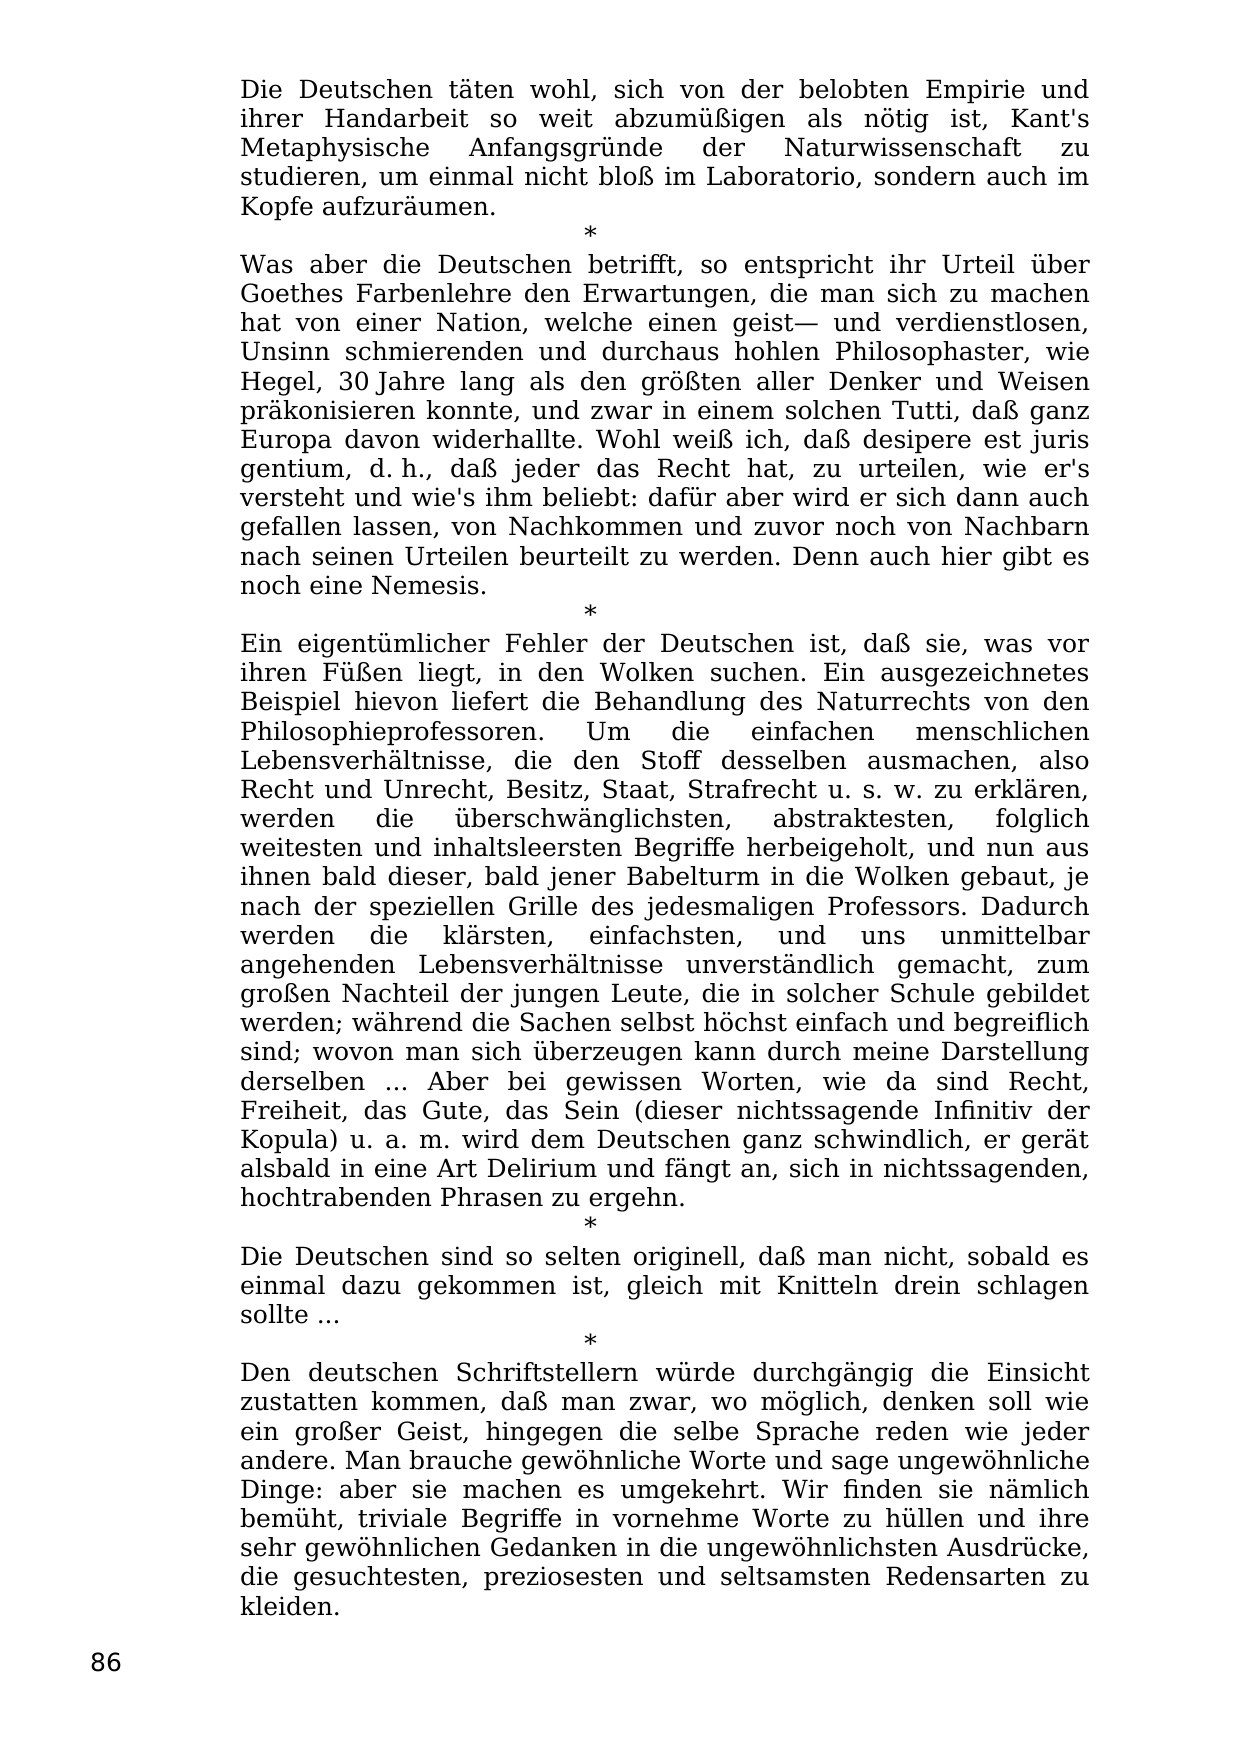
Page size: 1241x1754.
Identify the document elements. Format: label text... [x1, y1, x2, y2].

text Die Deutschen täten wohl, sich von der belobten Empirie und ihrer Handarbeit so weit abzumüßigen als nötig ist, Kant's Metaphysische Anfangsgründe der Naturwissenschaft zu studieren, um einmal nicht bloß im Laboratorio, sondern auch im Kopfe aufzuräumen. [240, 75, 1091, 221]
text Ein eigentümlicher Fehler der Deutschen ist, daß sie, was vor ihren Füßen liegt, in den Wolken suchen. Ein ausgezeichnetes Beispiel hievon liefert die Behandlung des Naturrechts von den Philosophieprofessoren. Um die einfachen menschlichen Lebensverhältnisse, die den Stoff desselben ausmachen, also Recht und Unrecht, Besitz, Staat, Strafrecht u. s. w. zu erklären, werden die überschwänglichsten, abstraktesten, folglich weitesten und inhaltsleersten Begriffe herbeigeholt, und nun aus ihnen bald dieser, bald jener Babelturm in die Wolken gebaut, je nach der speziellen Grille des jedesmaligen Professors. Dadurch werden die klärsten, einfachsten, und uns unmittelbar angehenden Lebensverhältnisse unverständlich gemacht, zum großen Nachteil der jungen Leute, die in solcher Schule gebildet werden; während die Sachen selbst höchst einfach und begreiflich sind; wovon man sich überzeugen kann durch meine Darstellung derselben ... Aber bei gewissen Worten, wie da sind Recht, Freiheit, das Gute, das Sein (dieser nichtssagende Infinitiv der Kopula) u. a. m. wird dem Deutschen ganz schwindlich, er gerät alsbald in eine Art Delirium und fängt an, sich in nichtssagenden, hochtrabenden Phrasen zu ergehn. [240, 629, 1091, 1212]
text Was aber die Deutschen betrifft, so entspricht ihr Urteil über Goethes Farbenlehre den Erwartungen, die man sich zu machen hat von einer Nation, welche einen geist— und verdienstlosen, Unsinn schmierenden und durchaus hohlen Philosophaster, wie Hegel, 30 Jahre lang als den größten aller Denker und Weisen präkonisieren konnte, und zwar in einem solchen Tutti, daß ganz Europa davon widerhallte. Wohl weiß ich, daß desipere est juris gentium, d. h., daß jeder das Recht hat, zu urteilen, wie er's versteht und wie's ihm beliebt: dafür aber wird er sich dann auch gefallen lassen, von Nachkommen und zuvor noch von Nachbarn nach seinen Urteilen beurteilt zu werden. Denn auch hier gibt es noch eine Nemesis. [240, 250, 1091, 600]
text * [90, 1329, 1091, 1358]
text * [90, 1212, 1091, 1242]
text Den deutschen Schriftstellern würde durchgängig die Einsicht zustatten kommen, daß man zwar, wo möglich, denken soll wie ein großer Geist, hingegen die selbe Sprache reden wie jeder andere. Man brauche gewöhnliche Worte und sage ungewöhnliche Dinge: aber sie machen es umgekehrt. Wir finden sie nämlich bemüht, triviale Begriffe in vornehme Worte zu hüllen und ihre sehr gewöhnlichen Gedanken in die ungewöhnlichsten Ausdrücke, die gesuchtesten, preziosesten und seltsamsten Redensarten zu kleiden. [240, 1358, 1091, 1621]
text * [90, 221, 1091, 250]
text * [90, 600, 1091, 629]
text Die Deutschen sind so selten originell, daß man nicht, sobald es einmal dazu gekommen ist, gleich mit Knitteln drein schlagen sollte ... [240, 1242, 1091, 1329]
